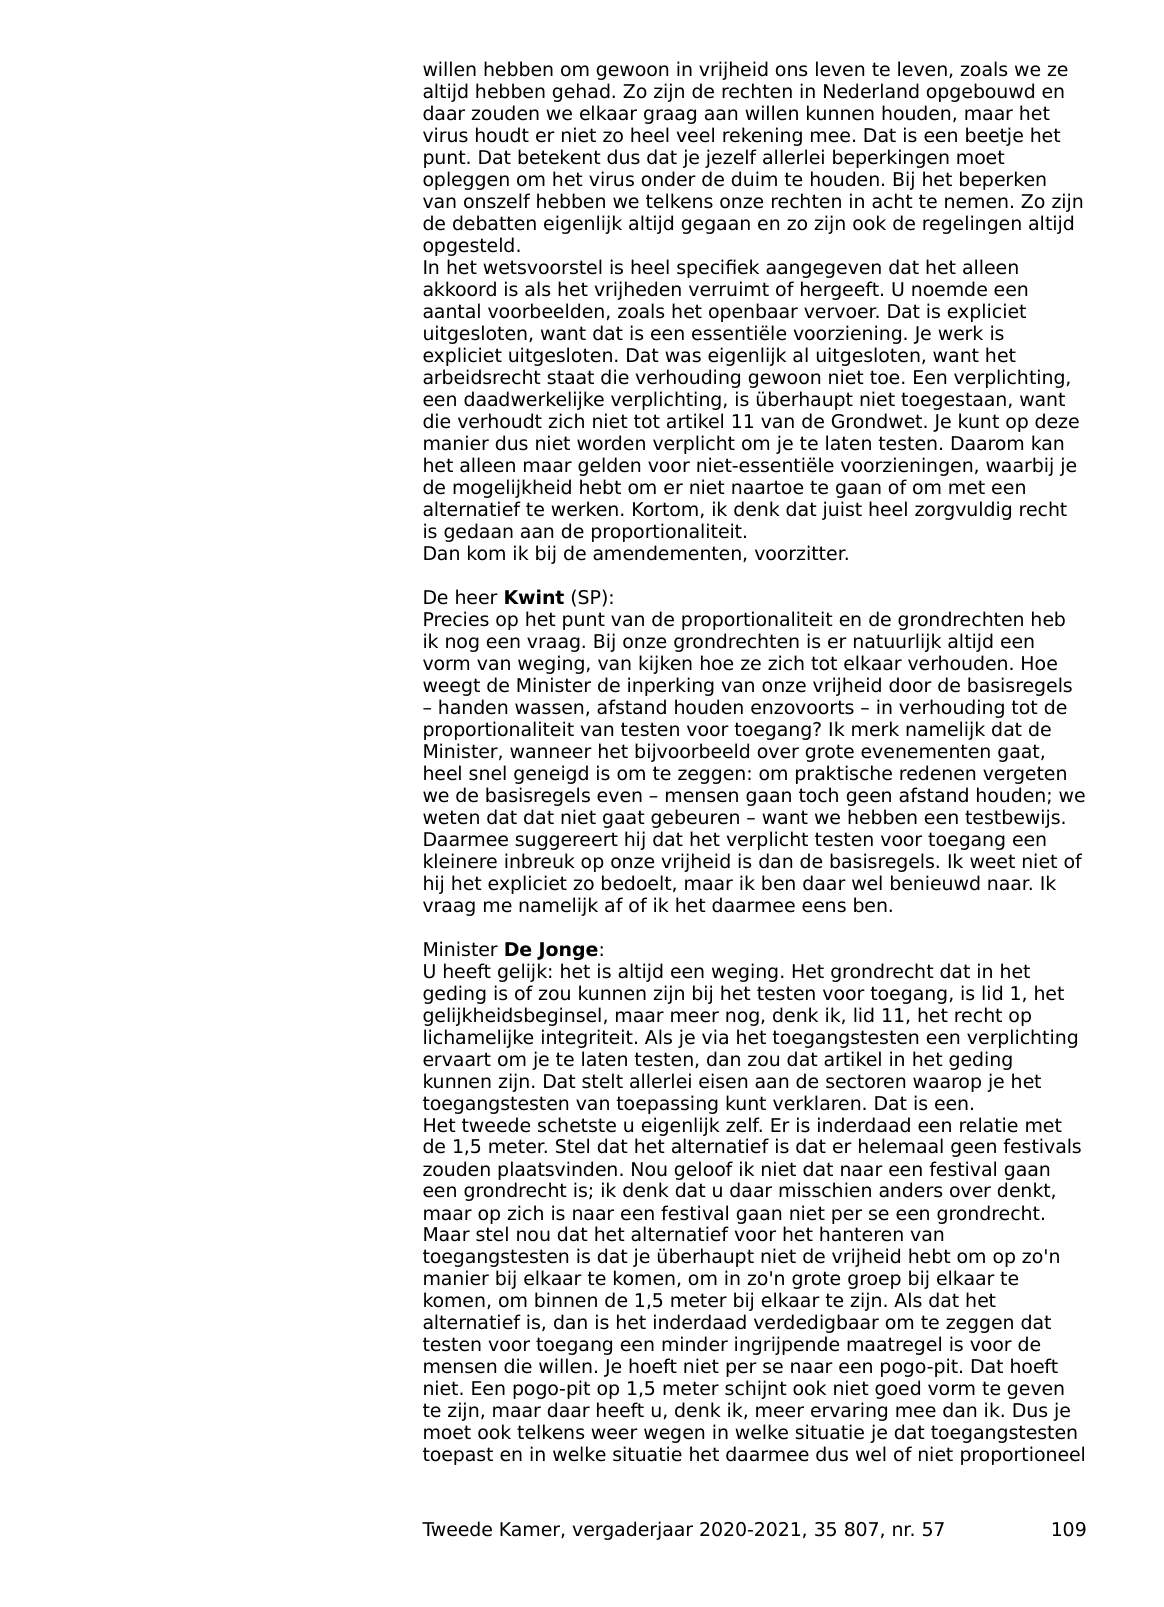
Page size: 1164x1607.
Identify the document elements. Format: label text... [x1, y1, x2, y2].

text willen hebben om gewoon in vrijheid ons leven te leven, zoals we ze altijd hebben gehad. Zo zijn de rechten in Nederland opgebouwd en daar zouden we elkaar graag aan willen kunnen houden, maar het virus houdt er niet zo heel veel rekening mee. Dat is een beetje het punt. Dat betekent dus dat je jezelf allerlei beperkingen moet opleggen om het virus onder de duim te houden. Bij het beperken van onszelf hebben we telkens onze rechten in acht te nemen. Zo zijn de debatten eigenlijk altijd gegaan en zo zijn ook de regelingen altijd opgesteld. [422, 59, 1087, 257]
text Minister De Jonge: [422, 939, 1087, 961]
text Het tweede schetste u eigenlijk zelf. Er is inderdaad een relatie met de 1,5 meter. Stel dat het alternatief is dat er helemaal geen festivals zouden plaatsvinden. Nou geloof ik niet dat naar een festival gaan een grondrecht is; ik denk dat u daar misschien anders over denkt, maar op zich is naar een festival gaan niet per se een grondrecht. Maar stel nou dat het alternatief voor het hanteren van toegangstesten is dat je überhaupt niet de vrijheid hebt om op zo'n manier bij elkaar te komen, om in zo'n grote groep bij elkaar te komen, om binnen de 1,5 meter bij elkaar te zijn. Als dat het alternatief is, dan is het inderdaad verdedigbaar om te zeggen dat testen voor toegang een minder ingrijpende maatregel is voor de mensen die willen. Je hoeft niet per se naar een pogo-pit. Dat hoeft niet. Een pogo-pit op 1,5 meter schijnt ook niet goed vorm te geven te zijn, maar daar heeft u, denk ik, meer ervaring mee dan ik. Dus je moet ook telkens weer wegen in welke situatie je dat toegangstesten toepast en in welke situatie het daarmee dus wel of niet proportioneel [422, 1114, 1087, 1466]
text U heeft gelijk: het is altijd een weging. Het grondrecht dat in het geding is of zou kunnen zijn bij het testen voor toegang, is lid 1, het gelijkheidsbeginsel, maar meer nog, denk ik, lid 11, het recht op lichamelijke integriteit. Als je via het toegangstesten een verplichting ervaart om je te laten testen, dan zou dat artikel in het geding kunnen zijn. Dat stelt allerlei eisen aan de sectoren waarop je het toegangstesten van toepassing kunt verklaren. Dat is een. [422, 961, 1087, 1114]
text De heer Kwint (SP): [422, 587, 1087, 609]
text Precies op het punt van de proportionaliteit en de grondrechten heb ik nog een vraag. Bij onze grondrechten is er natuurlijk altijd een vorm van weging, van kijken hoe ze zich tot elkaar verhouden. Hoe weegt de Minister de inperking van onze vrijheid door de basisregels – handen wassen, afstand houden enzovoorts – in verhouding tot de proportionaliteit van testen voor toegang? Ik merk namelijk dat de Minister, wanneer het bijvoorbeeld over grote evenementen gaat, heel snel geneigd is om te zeggen: om praktische redenen vergeten we de basisregels even – mensen gaan toch geen afstand houden; we weten dat dat niet gaat gebeuren – want we hebben een testbewijs. Daarmee suggereert hij dat het verplicht testen voor toegang een kleinere inbreuk op onze vrijheid is dan de basisregels. Ik weet niet of hij het expliciet zo bedoelt, maar ik ben daar wel benieuwd naar. Ik vraag me namelijk af of ik het daarmee eens ben. [422, 609, 1087, 916]
text Dan kom ik bij de amendementen, voorzitter. [422, 543, 1087, 564]
text In het wetsvoorstel is heel specifiek aangegeven dat het alleen akkoord is als het vrijheden verruimt of hergeeft. U noemde een aantal voorbeelden, zoals het openbaar vervoer. Dat is expliciet uitgesloten, want dat is een essentiële voorziening. Je werk is expliciet uitgesloten. Dat was eigenlijk al uitgesloten, want het arbeidsrecht staat die verhouding gewoon niet toe. Een verplichting, een daadwerkelijke verplichting, is überhaupt niet toegestaan, want die verhoudt zich niet tot artikel 11 van de Grondwet. Je kunt op deze manier dus niet worden verplicht om je te laten testen. Daarom kan het alleen maar gelden voor niet-essentiële voorzieningen, waarbij je de mogelijkheid hebt om er niet naartoe te gaan of om met een alternatief te werken. Kortom, ik denk dat juist heel zorgvuldig recht is gedaan aan de proportionaliteit. [422, 257, 1087, 543]
